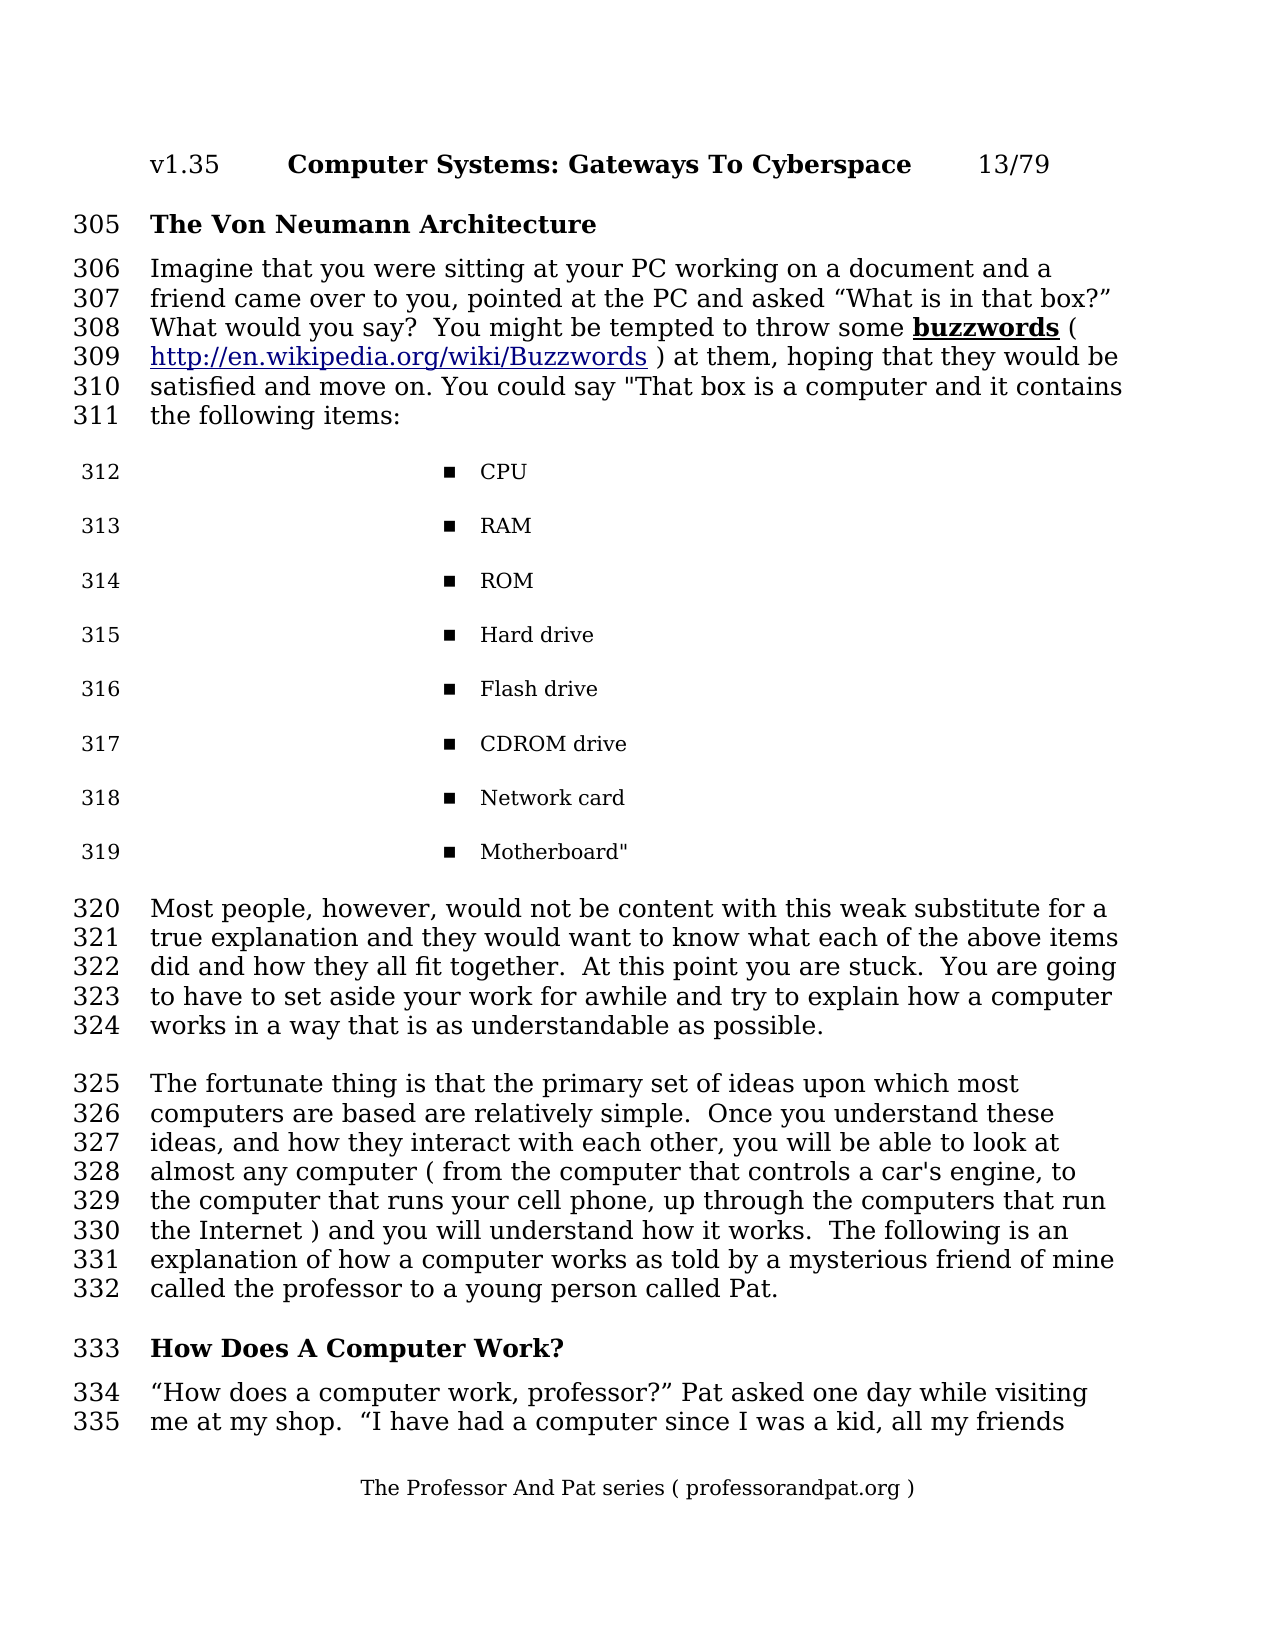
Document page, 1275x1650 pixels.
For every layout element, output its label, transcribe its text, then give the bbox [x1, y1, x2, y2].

list CDROM drive [442, 732, 1125, 756]
text Most people, however, would not be content with this weak substitute for a true explanation and they would want to know what each of the above items did and how they all fit together. At this point you are stuck. You are going to have to set aside your work for awhile and try to explain how a computer works in a way that is as understandable as possible. [150, 894, 1125, 1040]
text “How does a computer work, professor?” Pat asked one day while visiting me at my shop. “I have had a computer since I was a kid, all my friends [150, 1378, 1125, 1437]
subtitle How Does A Computer Work? [150, 1334, 1125, 1363]
list Hard drive [442, 623, 1125, 647]
list ROM [442, 569, 1125, 593]
text The fortunate thing is that the primary set of ideas upon which most computers are based are relatively simple. Once you understand these ideas, and how they interact with each other, you will be able to look at almost any computer ( from the computer that controls a car's engine, to the computer that runs your cell phone, up through the computers that run the Internet ) and you will understand how it works. The following is an explanation of how a computer works as told by a mysterious friend of mine called the professor to a young person called Pat. [150, 1069, 1125, 1304]
list RAM [442, 515, 1125, 539]
list Network card [442, 786, 1125, 810]
list Flash drive [442, 677, 1125, 702]
list CPU [442, 460, 1125, 485]
list Motherboard" [442, 840, 1125, 864]
text Imagine that you were sitting at your PC working on a document and a friend came over to you, pointed at the PC and asked “What is in that box?” What would you say? You might be tempted to throw some buzzwords ( http://en.wikipedia.org/wiki/Buzzwords ) at them, hoping that they would be satisfied and move on. You could say "That box is a computer and it contains the following items: [150, 254, 1125, 430]
subtitle The Von Neumann Architecture [150, 210, 1125, 239]
